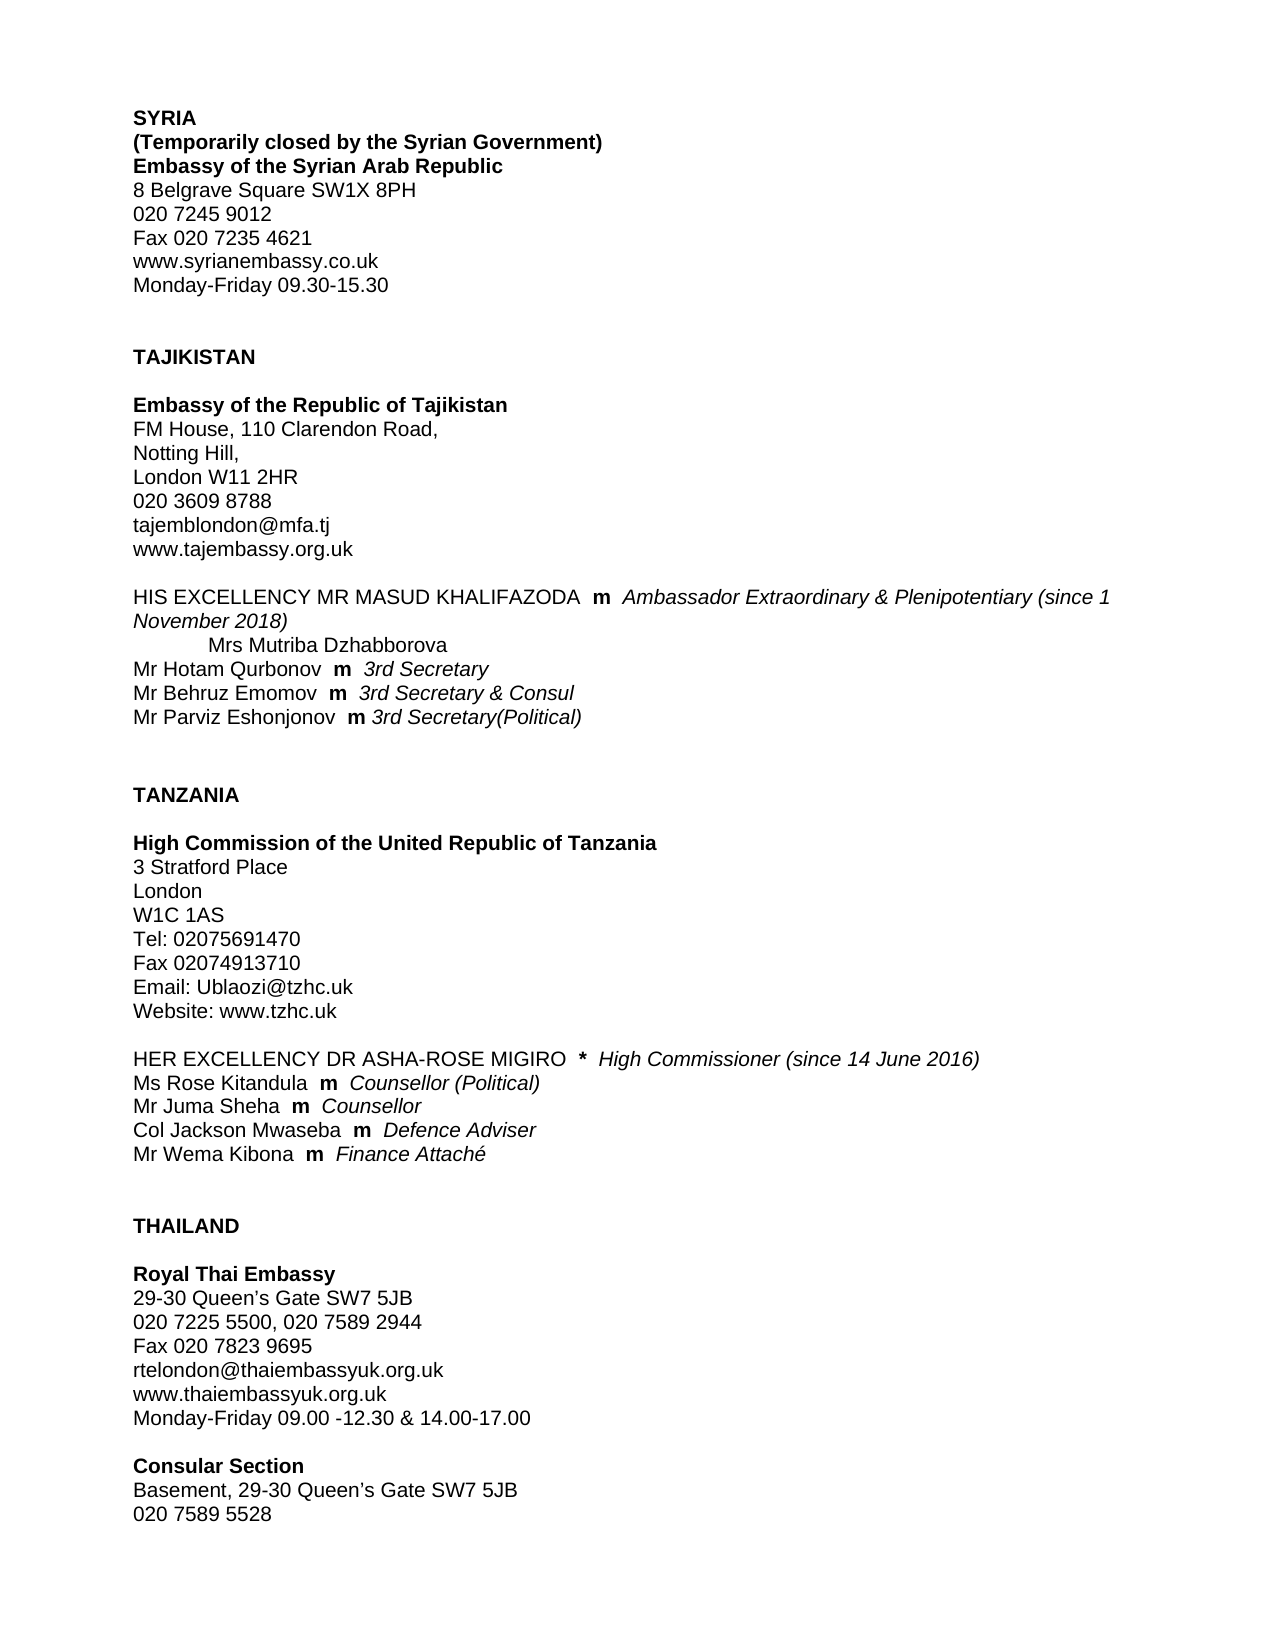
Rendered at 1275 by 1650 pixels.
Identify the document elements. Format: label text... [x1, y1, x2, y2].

subtitle TANZANIA [133, 783, 1181, 807]
text Tel: 02075691470 [133, 927, 1181, 951]
text Email: Ublaozi@tzhc.uk [133, 974, 1181, 998]
text 020 7225 5500, 020 7589 2944 [133, 1310, 1181, 1334]
text 29-30 Queen’s Gate SW7 5JB [133, 1286, 1181, 1310]
text Mr Behruz Emomov m 3rd Secretary & Consul [133, 681, 1181, 704]
text Mr Juma Sheha m Counsellor [133, 1094, 1181, 1118]
text HER EXCELLENCY DR ASHA-ROSE MIGIRO * High Commissioner (since 14 June 2016) [133, 1046, 1181, 1070]
text www.thaiembassyuk.org.uk [133, 1382, 1181, 1406]
text Ms Rose Kitandula m Counsellor (Political) [133, 1070, 1181, 1094]
text FM House, 110 Clarendon Road, [133, 417, 1181, 441]
text Website: www.tzhc.uk [133, 998, 1181, 1022]
text www.tajembassy.org.uk [133, 537, 1181, 561]
text 020 7589 5528 [133, 1502, 1181, 1526]
text Mr Wema Kibona m Finance Attaché [133, 1142, 1181, 1166]
text Col Jackson Mwaseba m Defence Adviser [133, 1118, 1181, 1142]
text Embassy of the Republic of Tajikistan [133, 393, 1181, 417]
text Fax 020 7235 4621 [133, 225, 1181, 249]
text Mr Parviz Eshonjonov m 3rd Secretary(Political) [133, 704, 1181, 728]
text HIS EXCELLENCY MR MASUD KHALIFAZODA m Ambassador Extraordinary & Plenipotentiary (since 1 November 2018) [133, 585, 1181, 633]
text 020 3609 8788 [133, 489, 1181, 513]
subtitle Royal Thai Embassy [133, 1262, 1181, 1286]
text W1C 1AS [133, 903, 1181, 927]
text 8 Belgrave Square SW1X 8PH [133, 177, 1181, 201]
text Mr Hotam Qurbonov m 3rd Secretary [133, 657, 1181, 681]
text (Temporarily closed by the Syrian Government) [133, 129, 1181, 153]
text High Commission of the United Republic of Tanzania [133, 831, 1181, 855]
text Mrs Mutriba Dzhabborova [133, 633, 1181, 657]
subtitle SYRIA [133, 106, 1181, 129]
text London W11 2HR [133, 465, 1181, 489]
subtitle Consular Section [133, 1454, 1181, 1478]
text THAILAND [133, 1214, 1181, 1238]
text 3 Stratford Place [133, 855, 1181, 879]
text TAJIKISTAN [133, 345, 1181, 369]
text tajemblondon@mfa.tj [133, 513, 1181, 537]
text rtelondon@thaiembassyuk.org.uk [133, 1358, 1181, 1382]
text Fax 020 7823 9695 [133, 1334, 1181, 1358]
text 020 7245 9012 [133, 201, 1181, 225]
text Notting Hill, [133, 441, 1181, 465]
text Fax 02074913710 [133, 951, 1181, 974]
text www.syrianembassy.co.uk [133, 249, 1181, 273]
text Monday-Friday 09.00 -12.30 & 14.00-17.00 [133, 1406, 1181, 1430]
text Embassy of the Syrian Arab Republic [133, 153, 1181, 177]
text Monday-Friday 09.30-15.30 [133, 273, 1181, 297]
text Basement, 29-30 Queen’s Gate SW7 5JB [133, 1478, 1181, 1502]
text London [133, 879, 1181, 903]
